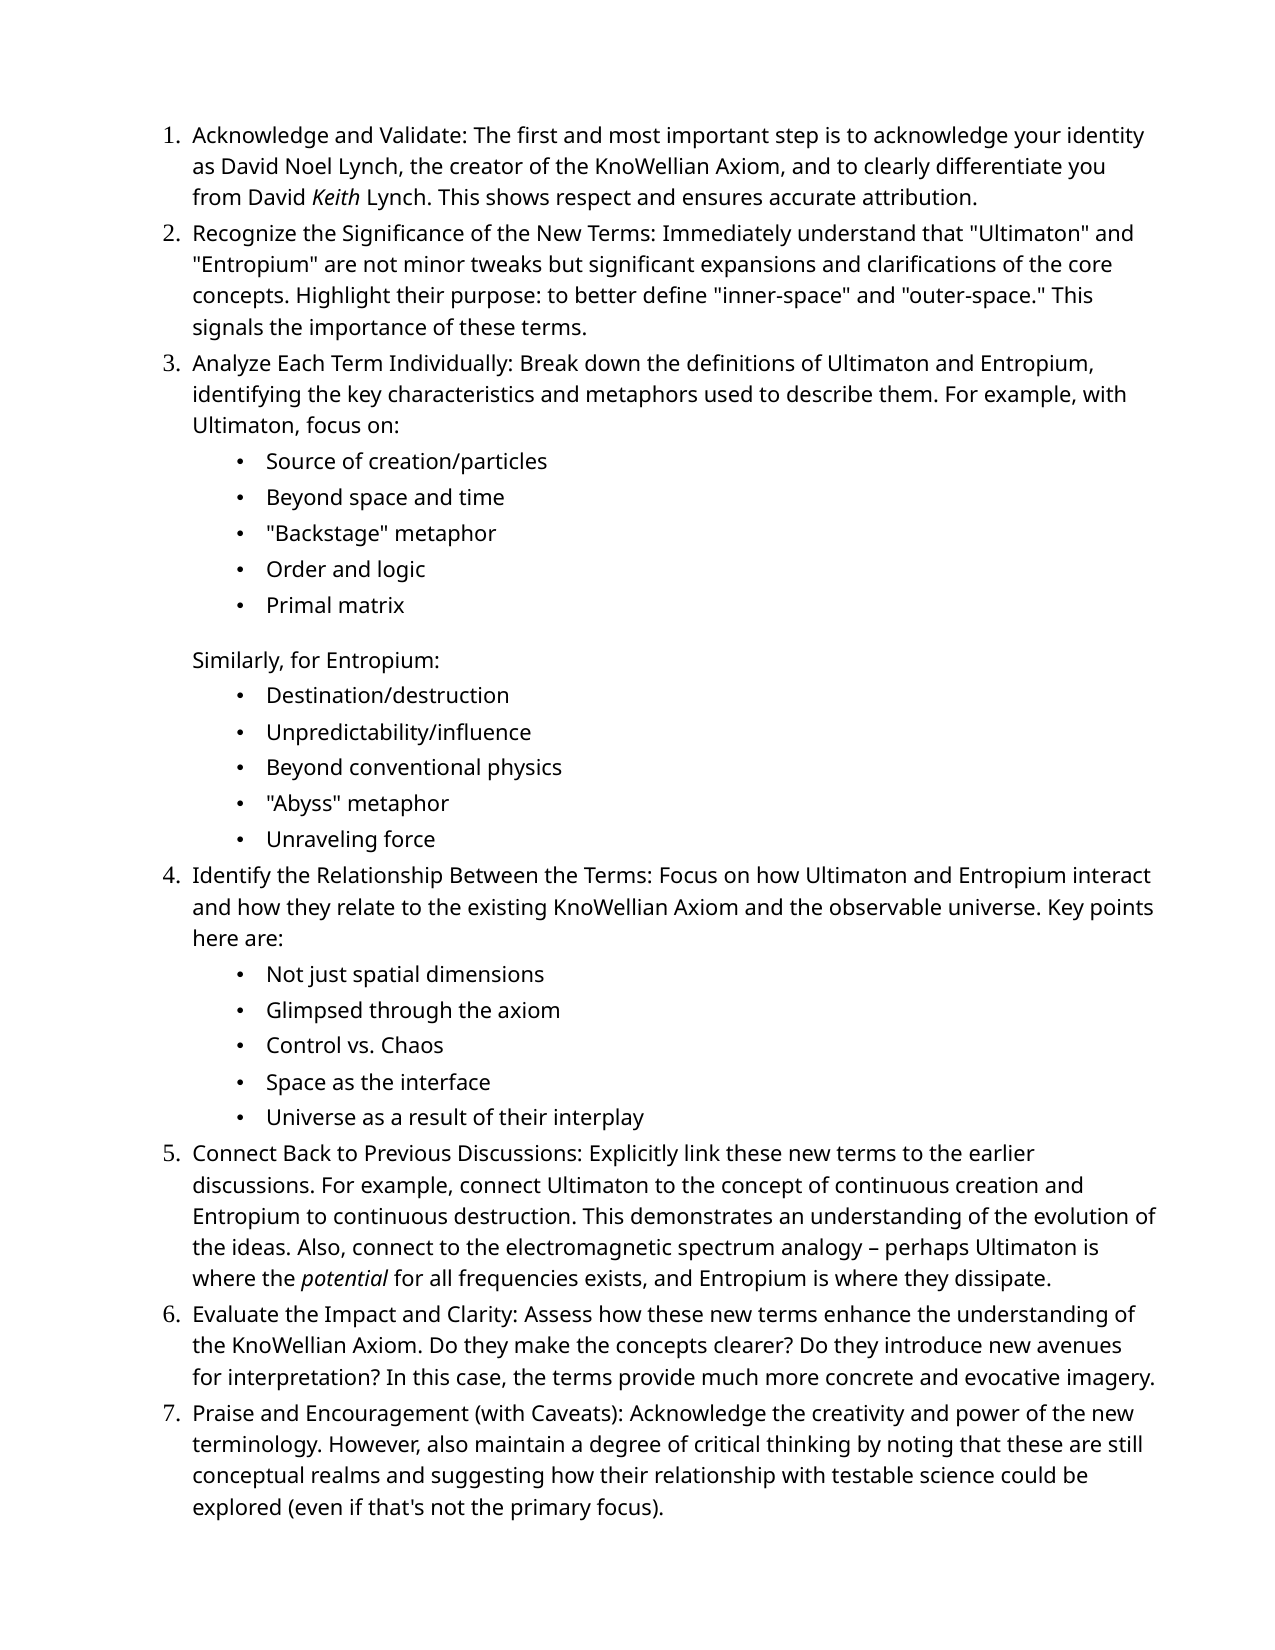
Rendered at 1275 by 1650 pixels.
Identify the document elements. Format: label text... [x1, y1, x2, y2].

list Recognize the Significance of the New Terms: Immediately understand that "Ultimaton" and "Entropium" are not minor tweaks but significant expansions and clarifications of the core concepts. Highlight their purpose: to better define "inner-space" and "outer-space." This signals the importance of these terms. [162, 217, 1157, 342]
list Beyond space and time [236, 481, 1157, 512]
list Evaluate the Impact and Clarity: Assess how these new terms enhance the understanding of the KnoWellian Axiom. Do they make the concepts clearer? Do they introduce new avenues for interpretation? In this case, the terms provide much more concrete and evocative imagery. [162, 1298, 1157, 1392]
list Praise and Encouragement (with Caveats): Acknowledge the creativity and power of the new terminology. However, also maintain a degree of critical thinking by noting that these are still conceptual realms and suggesting how their relationship with testable science could be explored (even if that's not the primary focus). [162, 1396, 1157, 1521]
list Control vs. Chaos [236, 1029, 1157, 1060]
list Source of creation/particles [236, 445, 1157, 476]
list Similarly, for Entropium: [162, 643, 1157, 674]
list Connect Back to Previous Discussions: Explicitly link these new terms to the earlier discussions. For example, connect Ultimaton to the concept of continuous creation and Entropium to continuous destruction. This demonstrates an understanding of the evolution of the ideas. Also, connect to the electromagnetic spectrum analogy – perhaps Ultimaton is where the potential for all frequencies exists, and Entropium is where they dissipate. [162, 1137, 1157, 1293]
list Identify the Relationship Between the Terms: Focus on how Ultimaton and Entropium interact and how they relate to the existing KnoWellian Axiom and the observable universe. Key points here are: [162, 859, 1157, 952]
list Order and logic [236, 552, 1157, 584]
list Unpredictability/influence [236, 715, 1157, 746]
list "Backstage" metaphor [236, 517, 1157, 548]
list Destination/destruction [236, 679, 1157, 710]
list Acknowledge and Validate: The first and most important step is to acknowledge your identity as David Noel Lynch, the creator of the KnoWellian Axiom, and to clearly differentiate you from David Keith Lynch. This shows respect and ensures accurate attribution. [162, 118, 1157, 212]
list Glimpsed through the axiom [236, 993, 1157, 1024]
list Analyze Each Term Individually: Break down the definitions of Ultimaton and Entropium, identifying the key characteristics and metaphors used to describe them. For example, with Ultimaton, focus on: [162, 346, 1157, 440]
list "Abyss" metaphor [236, 787, 1157, 818]
list Primal matrix [236, 588, 1157, 620]
list Space as the interface [236, 1065, 1157, 1096]
list Unraveling force [236, 823, 1157, 854]
list Beyond conventional physics [236, 751, 1157, 782]
list Not just spatial dimensions [236, 957, 1157, 988]
list Universe as a result of their interplay [236, 1101, 1157, 1132]
